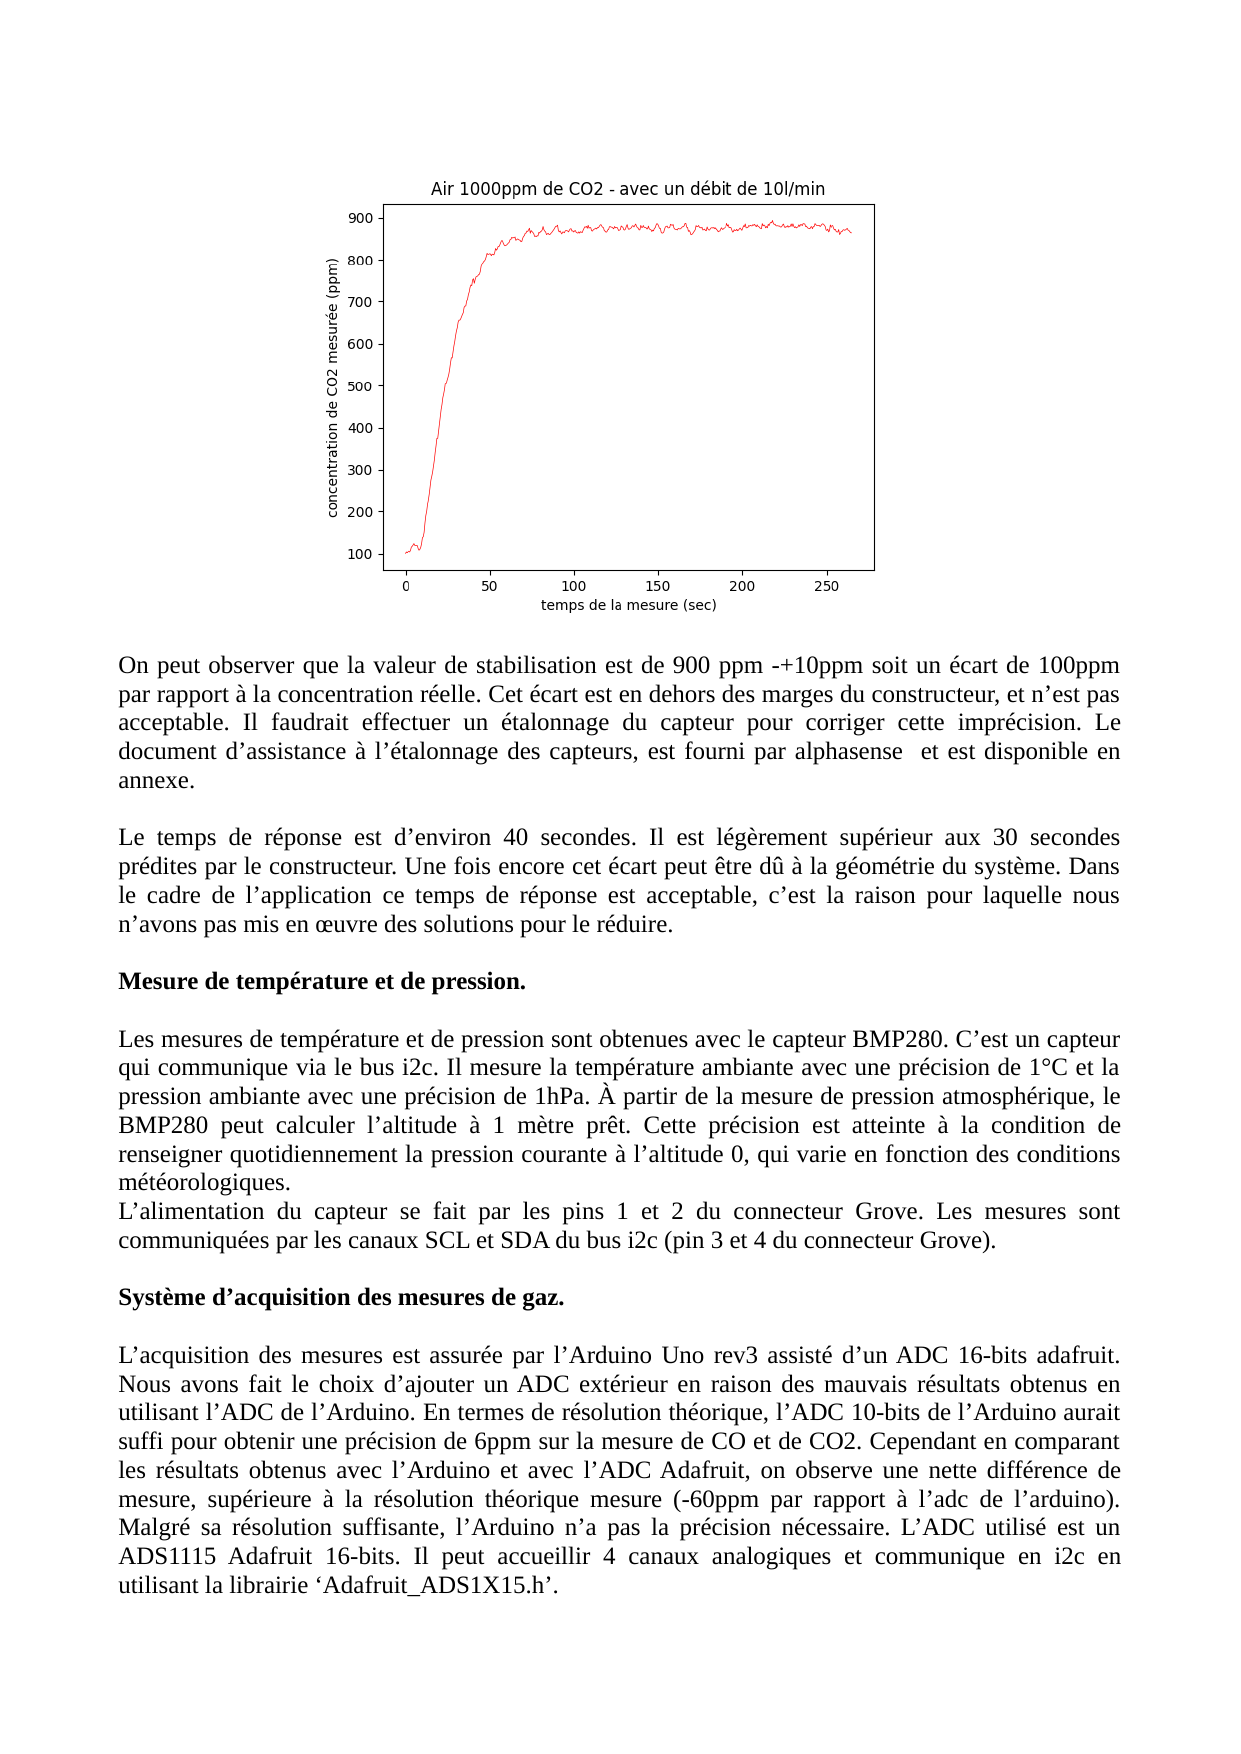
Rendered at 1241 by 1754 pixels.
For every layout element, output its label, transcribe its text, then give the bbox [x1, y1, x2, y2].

text Système d’acquisition des mesures de gaz. [118, 1282, 1122, 1311]
text On peut observer que la valeur de stabilisation est de 900 ppm -+10ppm soit un écart de 100ppm par rapport à la concentration réelle. Cet écart est en dehors des marges du constructeur, et n’est pas acceptable. Il faudrait effectuer un étalonnage du capteur pour corriger cette imprécision. Le document d’assistance à l’étalonnage des capteurs, est fourni par alphasense et est disponible en annexe. [118, 650, 1122, 794]
text Les mesures de température et de pression sont obtenues avec le capteur BMP280. C’est un capteur qui communique via le bus i2c. Il mesure la température ambiante avec une précision de 1°C et la pression ambiante avec une précision de 1hPa. À partir de la mesure de pression atmosphérique, le BMP280 peut calculer l’altitude à 1 mètre prêt. Cette précision est atteinte à la condition de renseigner quotidiennement la pression courante à l’altitude 0, qui varie en fonction des conditions météorologiques. [118, 1024, 1122, 1196]
text L’acquisition des mesures est assurée par l’Arduino Uno rev3 assisté d’un ADC 16-bits adafruit. Nous avons fait le choix d’ajouter un ADC extérieur en raison des mauvais résultats obtenus en utilisant l’ADC de l’Arduino. En termes de résolution théorique, l’ADC 10-bits de l’Arduino aurait suffi pour obtenir une précision de 6ppm sur la mesure de CO et de CO2. Cependant en comparant les résultats obtenus avec l’Arduino et avec l’ADC Adafruit, on observe une nette différence de mesure, supérieure à la résolution théorique mesure (-60ppm par rapport à l’adc de l’arduino). Malgré sa résolution suffisante, l’Arduino n’a pas la précision nécessaire. L’ADC utilisé est un ADS1115 Adafruit 16-bits. Il peut accueillir 4 canaux analogiques et communique en i2c en utilisant la librairie ‘Adafruit_ADS1X15.h’. [118, 1340, 1122, 1599]
text Le temps de réponse est d’environ 40 secondes. Il est légèrement supérieur aux 30 secondes prédites par le constructeur. Une fois encore cet écart peut être dû à la géométrie du système. Dans le cadre de l’application ce temps de réponse est acceptable, c’est la raison pour laquelle nous n’avons pas mis en œuvre des solutions pour le réduire. [118, 822, 1122, 937]
text L’alimentation du capteur se fait par les pins 1 et 2 du connecteur Grove. Les mesures sont communiquées par les canaux SCL et SDA du bus i2c (pin 3 et 4 du connecteur Grove). [118, 1196, 1122, 1254]
text Mesure de température et de pression. [118, 966, 1122, 995]
